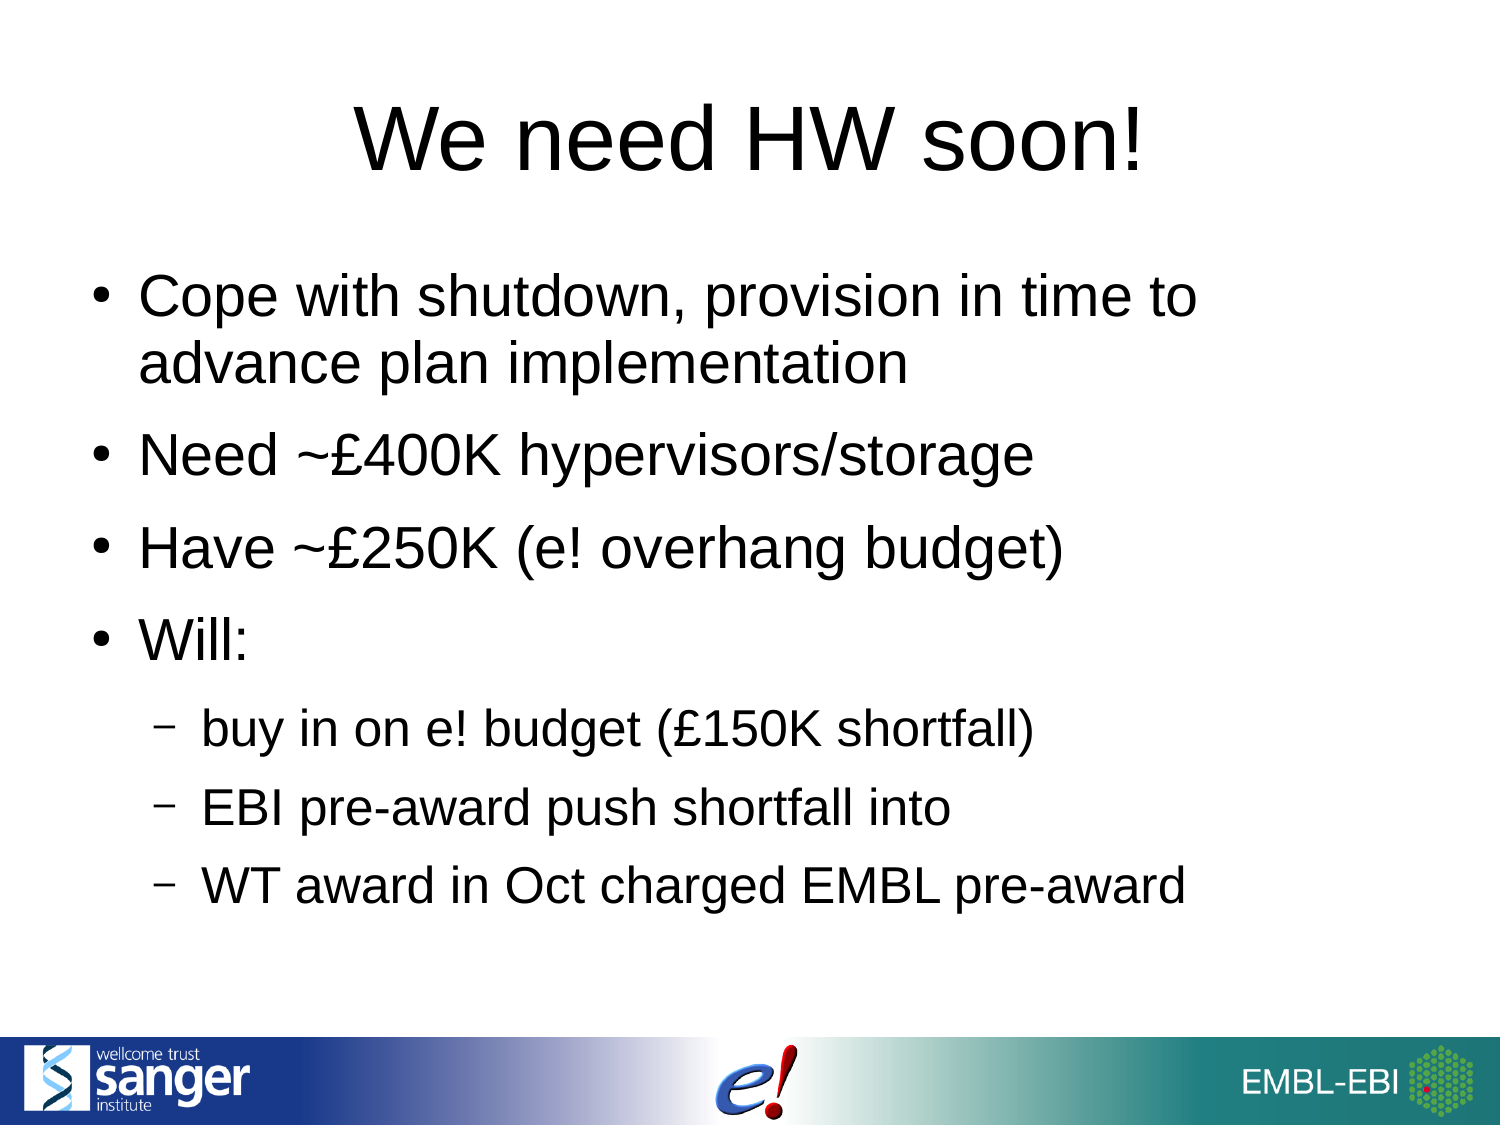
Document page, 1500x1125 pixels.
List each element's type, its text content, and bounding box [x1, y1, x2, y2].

title We need HW soon! [75, 44, 1425, 233]
picture [0, 1037, 1500, 1125]
list Cope with shutdown, provision in time to advance plan implementation Need ~£400K hypervisors/storage Have ~£250K (e! overhang budget) Will: buy in on e! budget (£150K shortfall) EBI pre-award push shortfall into WT award in Oct charged EMBL pre-award [75, 263, 1395, 916]
